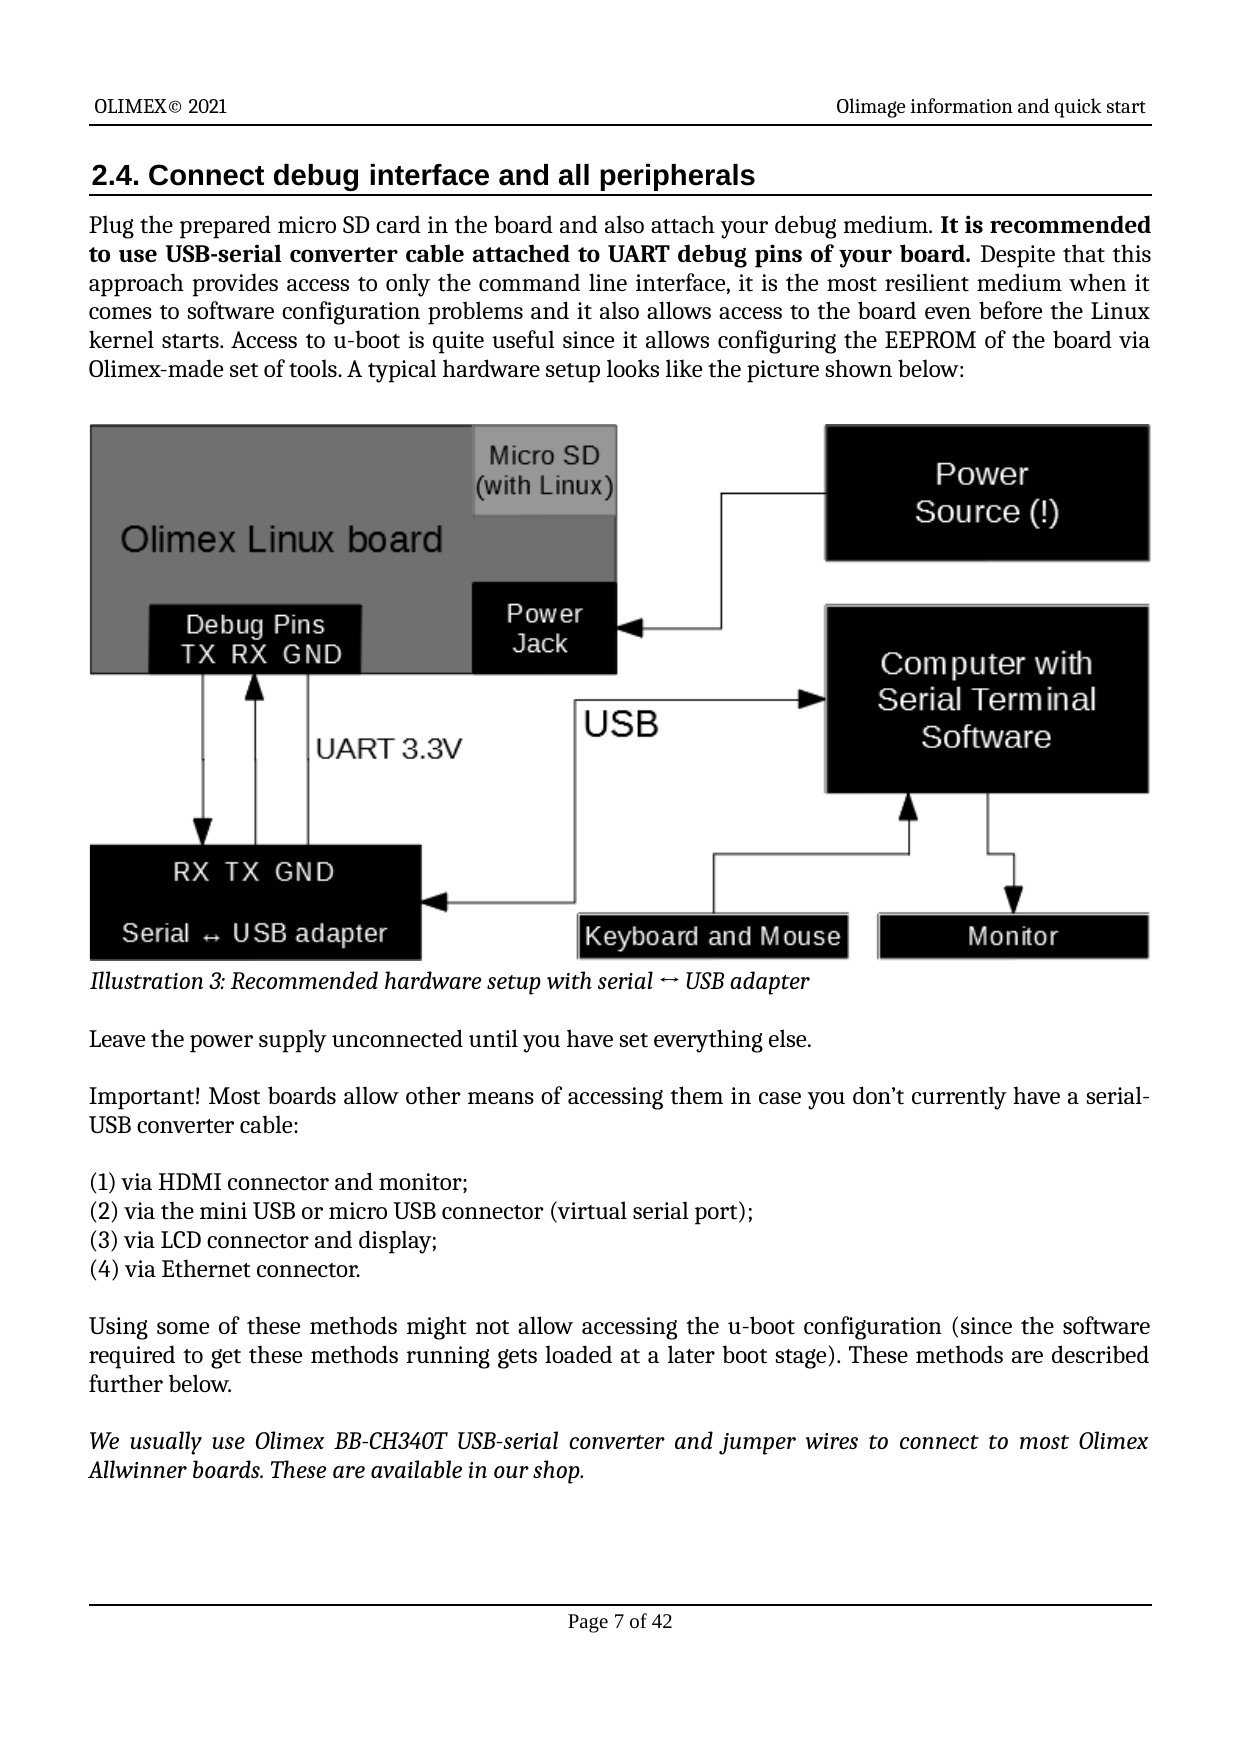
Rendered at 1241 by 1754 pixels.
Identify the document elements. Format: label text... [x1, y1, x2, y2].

text (2) via the mini USB or micro USB connector (virtual serial port); [88, 1197, 1152, 1226]
picture [89, 424, 1151, 961]
text (3) via LCD connector and display; [88, 1226, 1152, 1254]
subtitle 2.4. Connect debug interface and all peripherals [88, 155, 1152, 196]
text Using some of these methods might not allow accessing the u-boot configuration (since the software required to get these methods running gets loaded at a later boot stage). These methods are described further below. [88, 1312, 1152, 1398]
text (4) via Ethernet connector. [88, 1254, 1152, 1283]
text We usually use Olimex BB-CH340T USB-serial converter and jumper wires to connect to most Olimex Allwinner boards. These are available in our shop. [88, 1427, 1152, 1484]
text Leave the power supply unconnected until you have set everything else. [88, 1024, 1152, 1053]
text Plug the prepared micro SD card in the board and also attach your debug medium. It is recommended to use USB-serial converter cable attached to UART debug pins of your board. Despite that this approach provides access to only the command line interface, it is the most resilient medium when it comes to software configuration problems and it also allows access to the board even before the Linux kernel starts. Access to u-boot is quite useful since it allows configuring the EEPROM of the board via Olimex-made set of tools. A typical hardware setup looks like the picture shown below: [88, 211, 1152, 383]
text Important! Most boards allow other means of accessing them in case you don’t currently have a serial-USB converter cable: [88, 1082, 1152, 1139]
text Illustration 3: Recommended hardware setup with serial ↔ USB adapter [90, 961, 1151, 996]
text (1) via HDMI connector and monitor; [88, 1168, 1152, 1197]
